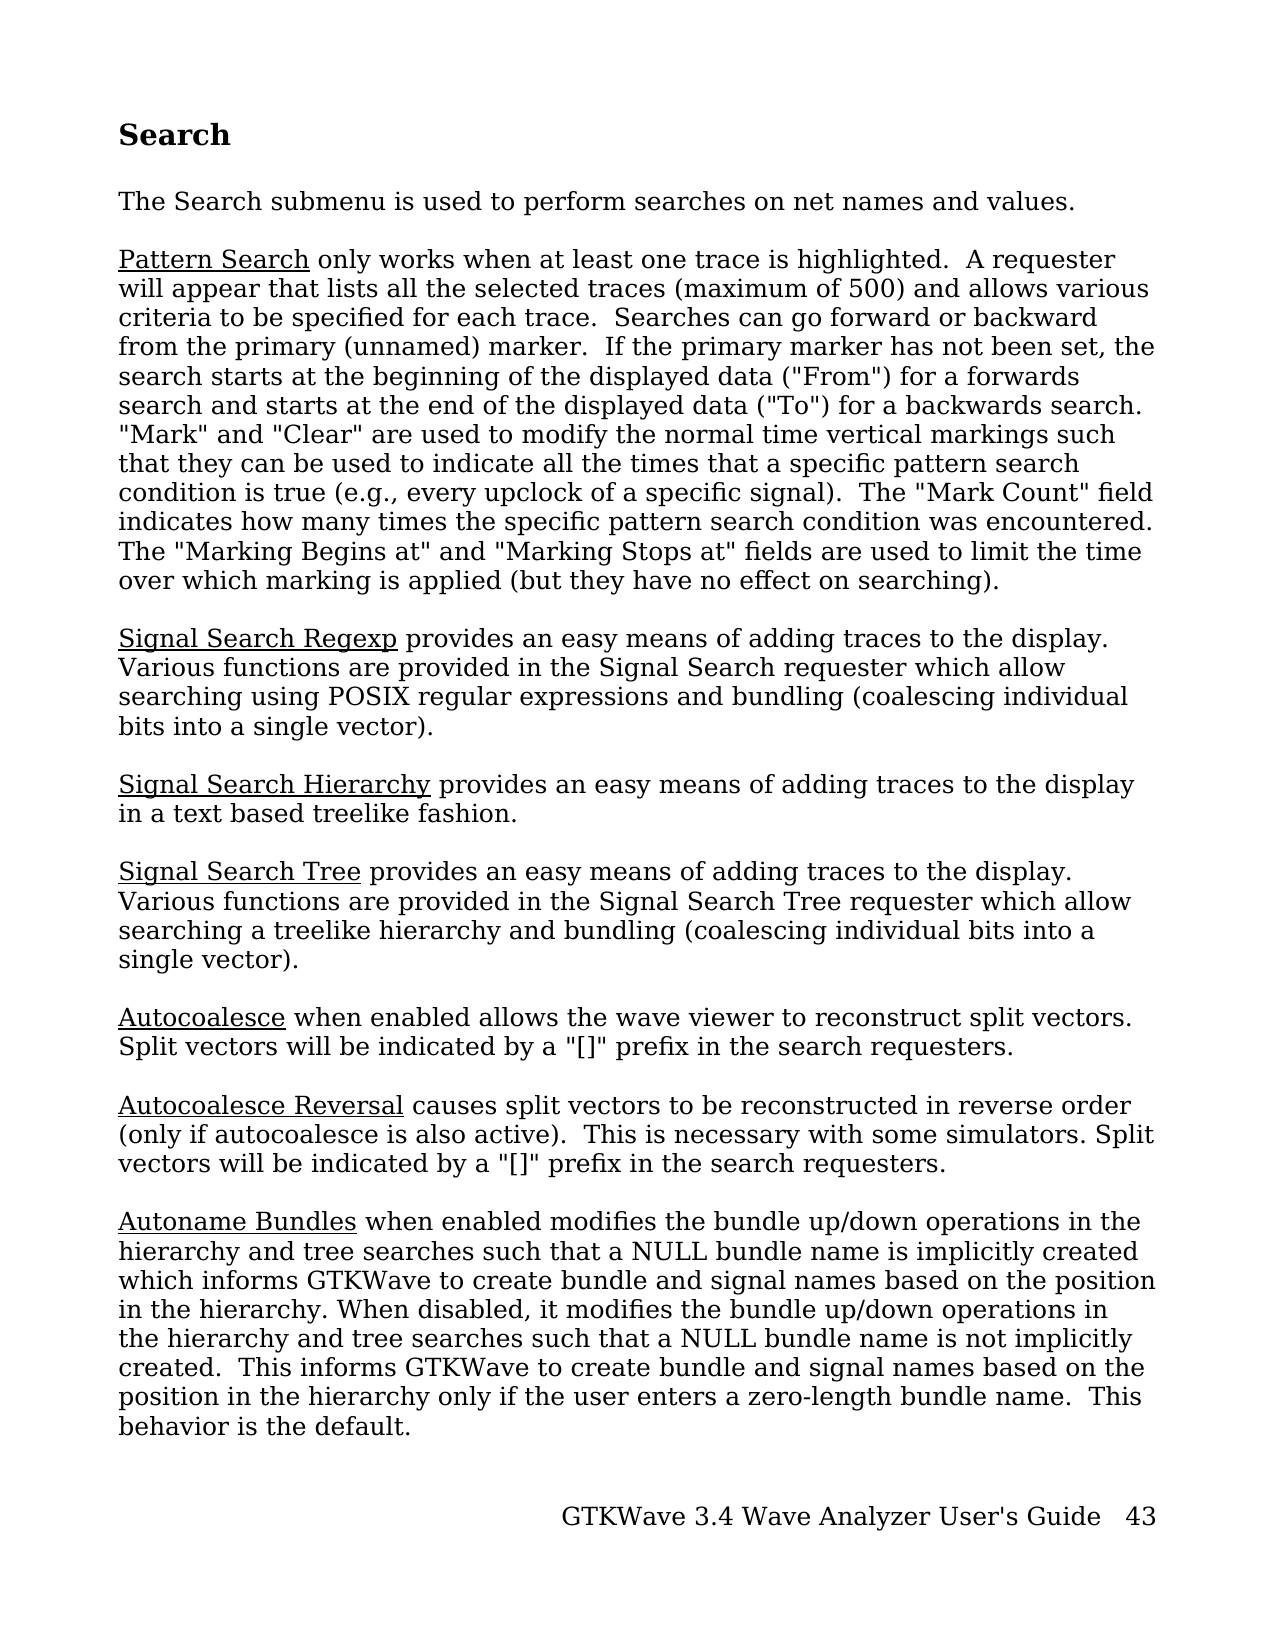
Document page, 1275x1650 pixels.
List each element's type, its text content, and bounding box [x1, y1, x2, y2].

text Autocoalesce when enabled allows the wave viewer to reconstruct split vectors. Split vectors will be indicated by a "[]" prefix in the search requesters. [118, 1003, 1157, 1062]
text Autoname Bundles when enabled modifies the bundle up/down operations in the hierarchy and tree searches such that a NULL bundle name is implicitly created which informs GTKWave to create bundle and signal names based on the position in the hierarchy. When disabled, it modifies the bundle up/down operations in the hierarchy and tree searches such that a NULL bundle name is not implicitly created. This informs GTKWave to create bundle and signal names based on the position in the hierarchy only if the user enters a zero-length bundle name. This behavior is the default. [118, 1207, 1157, 1441]
text Signal Search Regexp provides an easy means of adding traces to the display. Various functions are provided in the Signal Search requester which allow searching using POSIX regular expressions and bundling (coalescing individual bits into a single vector). [118, 624, 1157, 741]
text Autocoalesce Reversal causes split vectors to be reconstructed in reverse order (only if autocoalesce is also active). This is necessary with some simulators. Split vectors will be indicated by a "[]" prefix in the search requesters. [118, 1091, 1157, 1178]
text Pattern Search only works when at least one trace is highlighted. A requester will appear that lists all the selected traces (maximum of 500) and allows various criteria to be specified for each trace. Searches can go forward or backward from the primary (unnamed) marker. If the primary marker has not been set, the search starts at the beginning of the displayed data ("From") for a forwards search and starts at the end of the displayed data ("To") for a backwards search. "Mark" and "Clear" are used to modify the normal time vertical markings such that they can be used to indicate all the times that a specific pattern search condition is true (e.g., every upclock of a specific signal). The "Mark Count" field indicates how many times the specific pattern search condition was encountered. The "Marking Begins at" and "Marking Stops at" fields are used to limit the time over which marking is applied (but they have no effect on searching). [118, 245, 1157, 595]
text The Search submenu is used to perform searches on net names and values. [118, 187, 1157, 216]
subtitle Search [118, 118, 1157, 152]
text Signal Search Tree provides an easy means of adding traces to the display. Various functions are provided in the Signal Search Tree requester which allow searching a treelike hierarchy and bundling (coalescing individual bits into a single vector). [118, 857, 1157, 974]
text Signal Search Hierarchy provides an easy means of adding traces to the display in a text based treelike fashion. [118, 770, 1157, 828]
